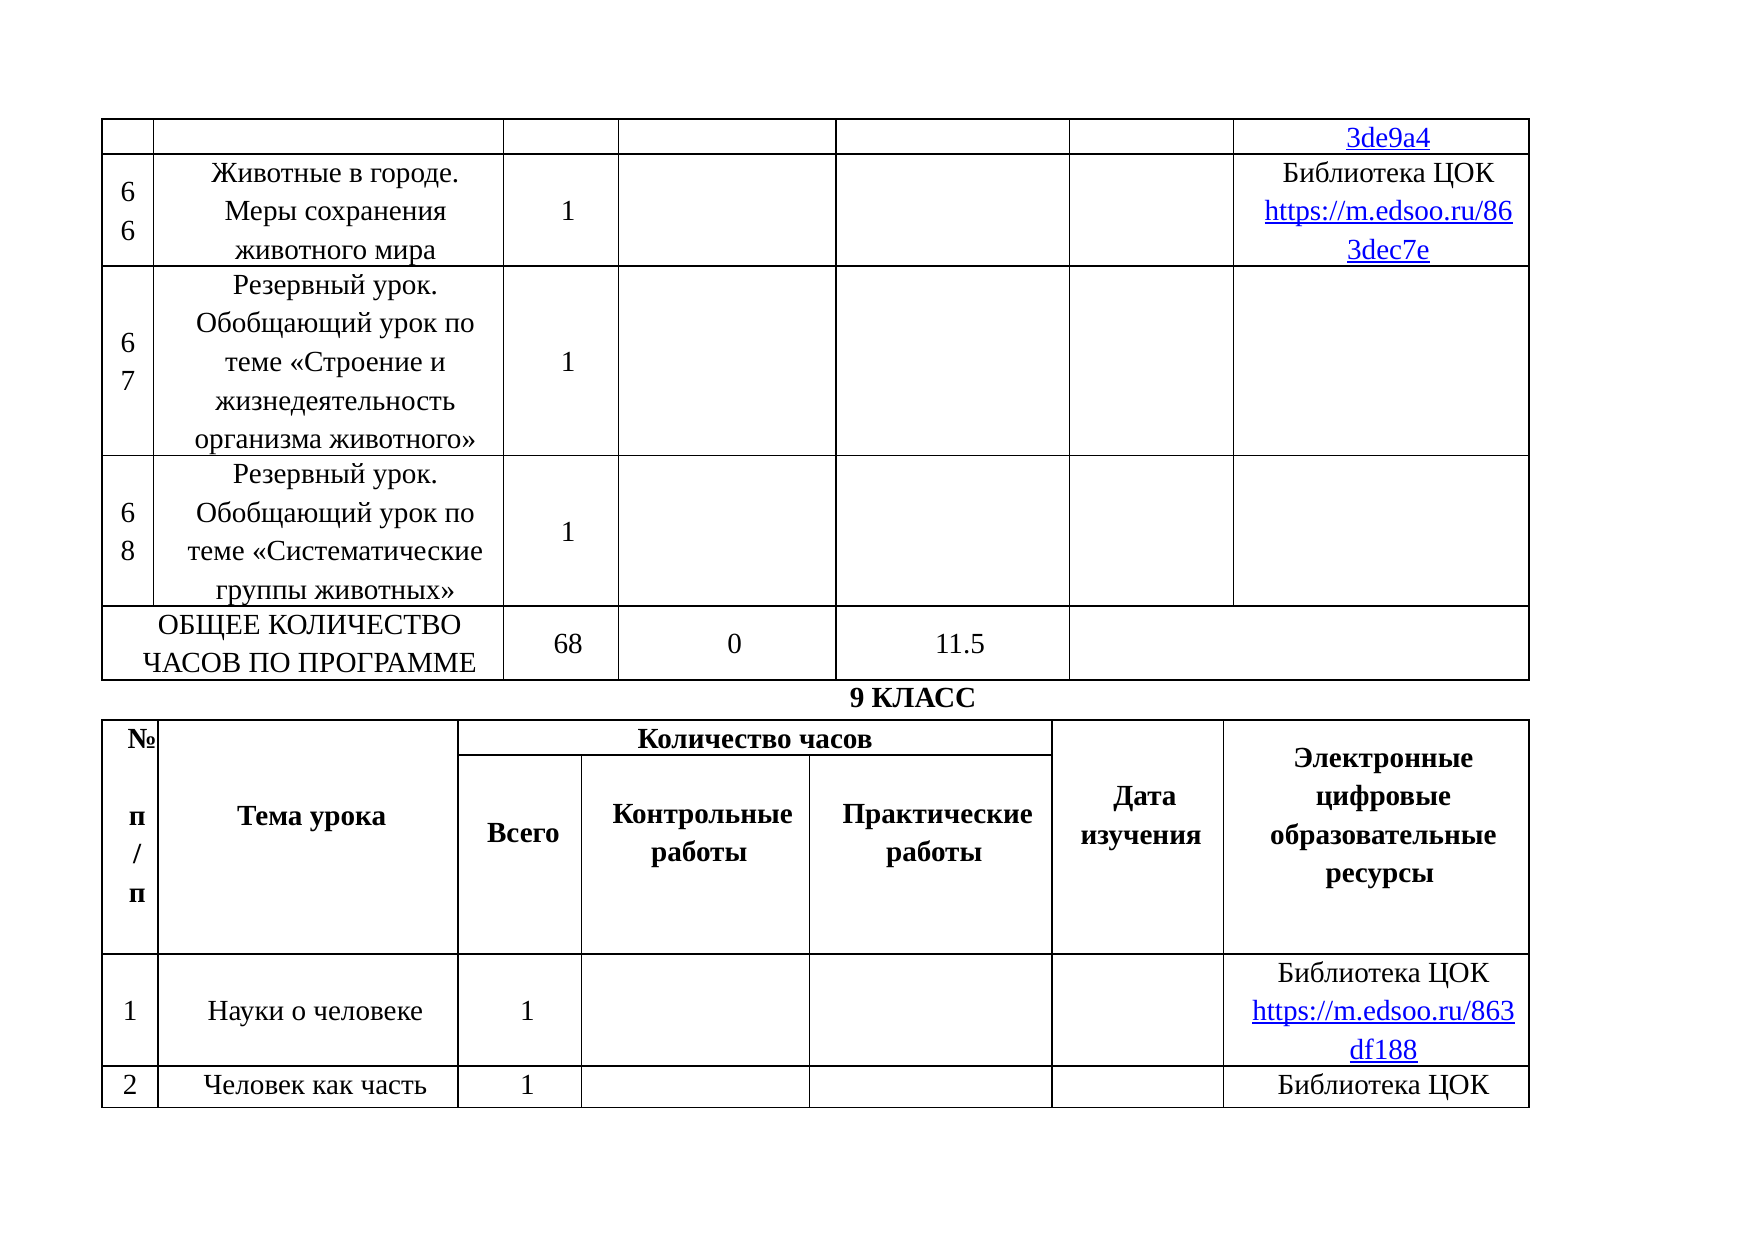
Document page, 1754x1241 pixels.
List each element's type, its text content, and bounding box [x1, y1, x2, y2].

table_cell [582, 955, 809, 1065]
table_cell Человек как часть [159, 1067, 457, 1107]
table_cell Животные в городе. Меры сохранения животного мира [154, 155, 503, 265]
table_cell [837, 456, 1069, 605]
table_cell 11.5 [837, 607, 1069, 679]
table_cell Библиотека ЦОК https://m.edsoo.ru/863df188 [1224, 955, 1528, 1065]
table_header Количество часов [459, 721, 1051, 754]
table_cell [1070, 456, 1233, 605]
table_cell [810, 1067, 1051, 1107]
table_cell [154, 120, 503, 153]
table_cell Контрольные работы [582, 756, 809, 953]
table_cell [1053, 1067, 1223, 1107]
table_cell [619, 267, 835, 455]
table_header № п/п [103, 721, 157, 953]
table_cell Всего [459, 756, 581, 953]
table_cell [837, 267, 1069, 455]
table_cell [1070, 267, 1233, 455]
table_cell 67 [103, 267, 153, 455]
table_cell [103, 120, 153, 153]
table_cell Библиотека ЦОК [1224, 1067, 1528, 1107]
table_cell 1 [504, 155, 618, 265]
table_cell 3de9a4 [1234, 120, 1528, 153]
table_cell 2 [103, 1067, 157, 1107]
table_cell 0 [619, 607, 835, 679]
table_cell [1070, 120, 1233, 153]
table_cell [1070, 155, 1233, 265]
table_header Электронные цифровые образовательные ресурсы [1224, 721, 1528, 953]
table_cell [1070, 607, 1528, 679]
table_cell [619, 120, 835, 153]
table_cell Практические работы [810, 756, 1051, 953]
table_cell 1 [504, 267, 618, 455]
table_header Тема урока [159, 721, 457, 953]
table_cell Резервный урок. Обобщающий урок по теме «Систематические группы животных» [154, 456, 503, 605]
table_cell Науки о человеке [159, 955, 457, 1065]
text 9 КЛАСС [131, 681, 1695, 714]
table_cell [810, 955, 1051, 1065]
table_cell [619, 456, 835, 605]
table_cell [504, 120, 618, 153]
table_cell [837, 155, 1069, 265]
table_header Дата изучения [1053, 721, 1223, 953]
table_cell 1 [504, 456, 618, 605]
table_cell 68 [103, 456, 153, 605]
table_cell 68 [504, 607, 618, 679]
table_cell [1053, 955, 1223, 1065]
table_cell 1 [459, 1067, 581, 1107]
table_cell [837, 120, 1069, 153]
table_cell 1 [459, 955, 581, 1065]
table_cell [1234, 267, 1528, 455]
table_cell 66 [103, 155, 153, 265]
table_cell [582, 1067, 809, 1107]
table_cell [619, 155, 835, 265]
table_cell 1 [103, 955, 157, 1065]
table_cell ОБЩЕЕ КОЛИЧЕСТВО ЧАСОВ ПО ПРОГРАММЕ [103, 607, 503, 679]
table_cell [1234, 456, 1528, 605]
table_cell Библиотека ЦОК https://m.edsoo.ru/863dec7e [1234, 155, 1528, 265]
table_cell Резервный урок. Обобщающий урок по теме «Строение и жизнедеятельность организма животного» [154, 267, 503, 455]
